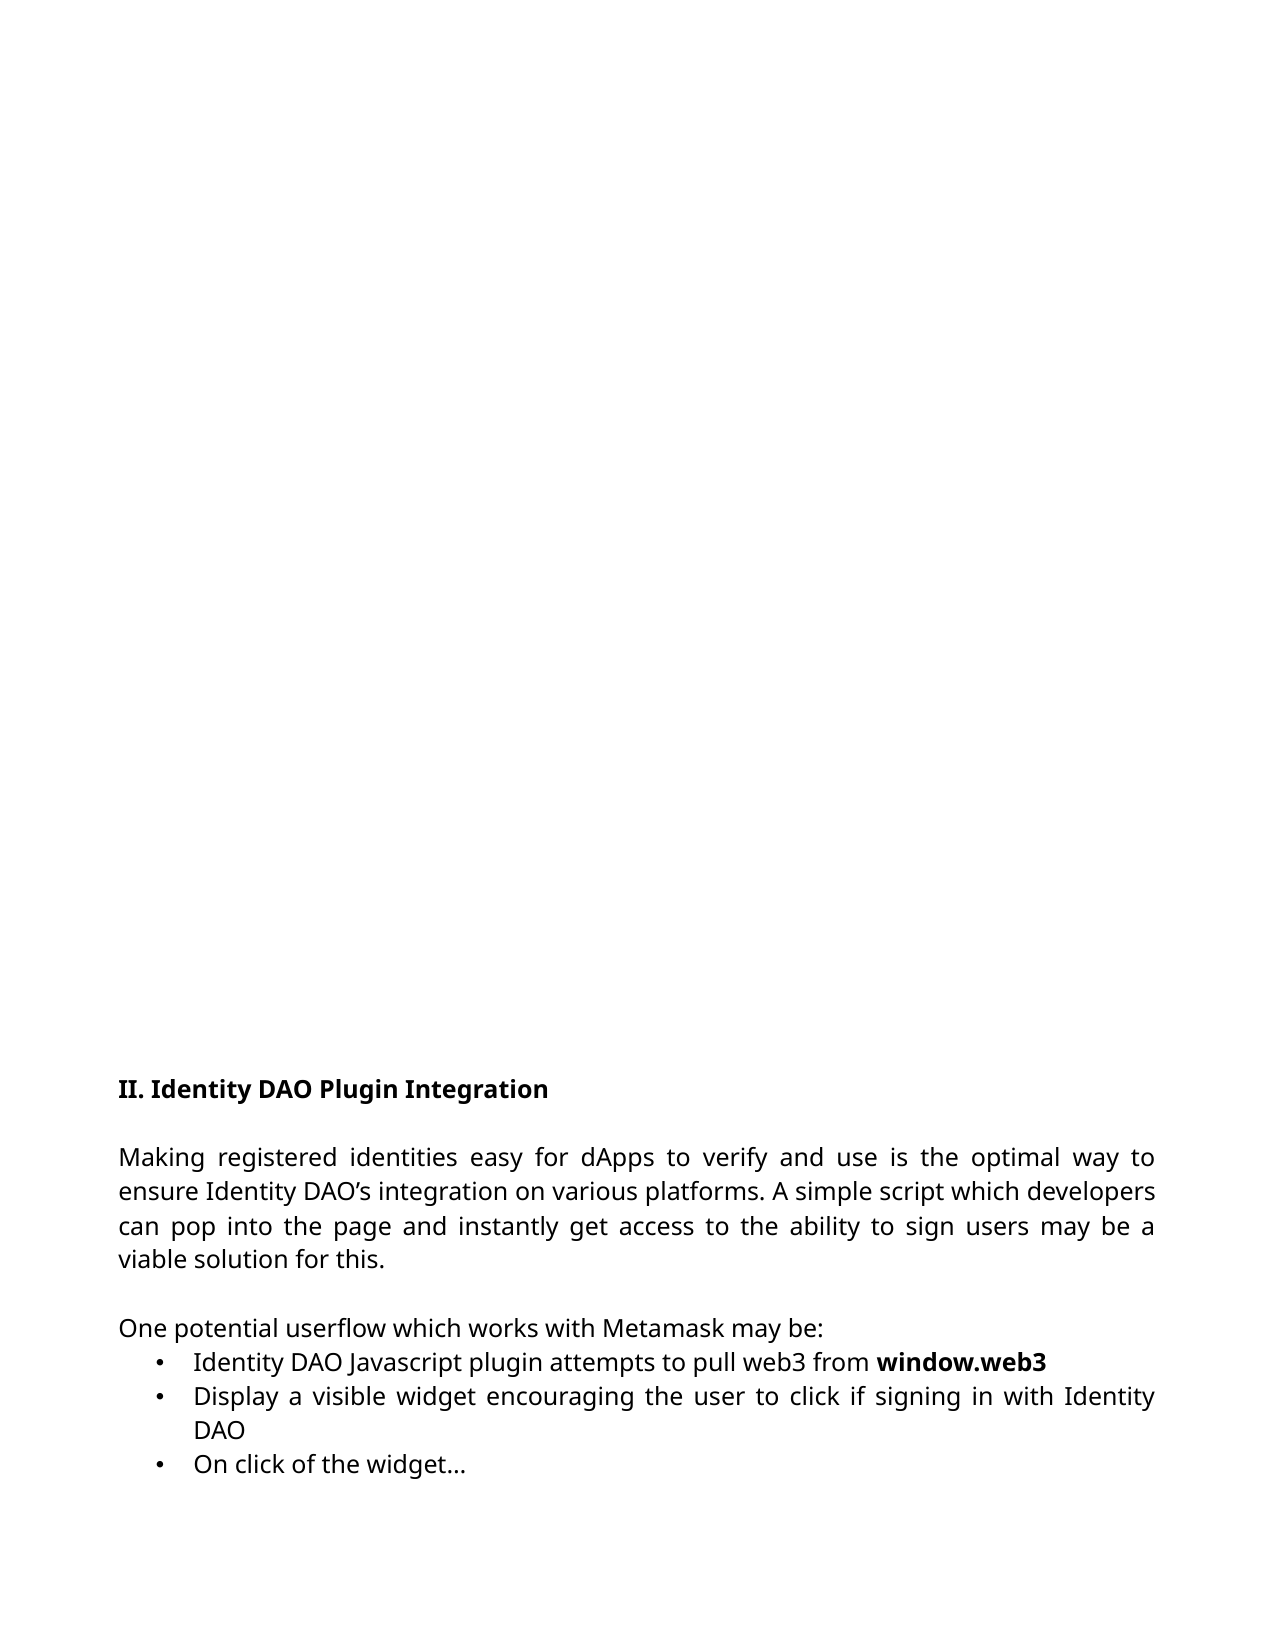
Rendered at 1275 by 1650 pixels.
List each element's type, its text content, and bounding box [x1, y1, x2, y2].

text II. Identity DAO Plugin Integration [118, 1072, 1157, 1106]
list On click of the widget… [156, 1447, 1157, 1481]
list Identity DAO Javascript plugin attempts to pull web3 from window.web3 [156, 1344, 1157, 1378]
text Making registered identities easy for dApps to verify and use is the optimal way to ensure Identity DAO’s integration on various platforms. A simple script which developers can pop into the page and instantly get access to the ability to sign users may be a viable solution for this. [118, 1140, 1157, 1276]
text One potential userflow which works with Metamask may be: [118, 1310, 1157, 1344]
list Display a visible widget encouraging the user to click if signing in with Identity DAO [156, 1378, 1157, 1447]
